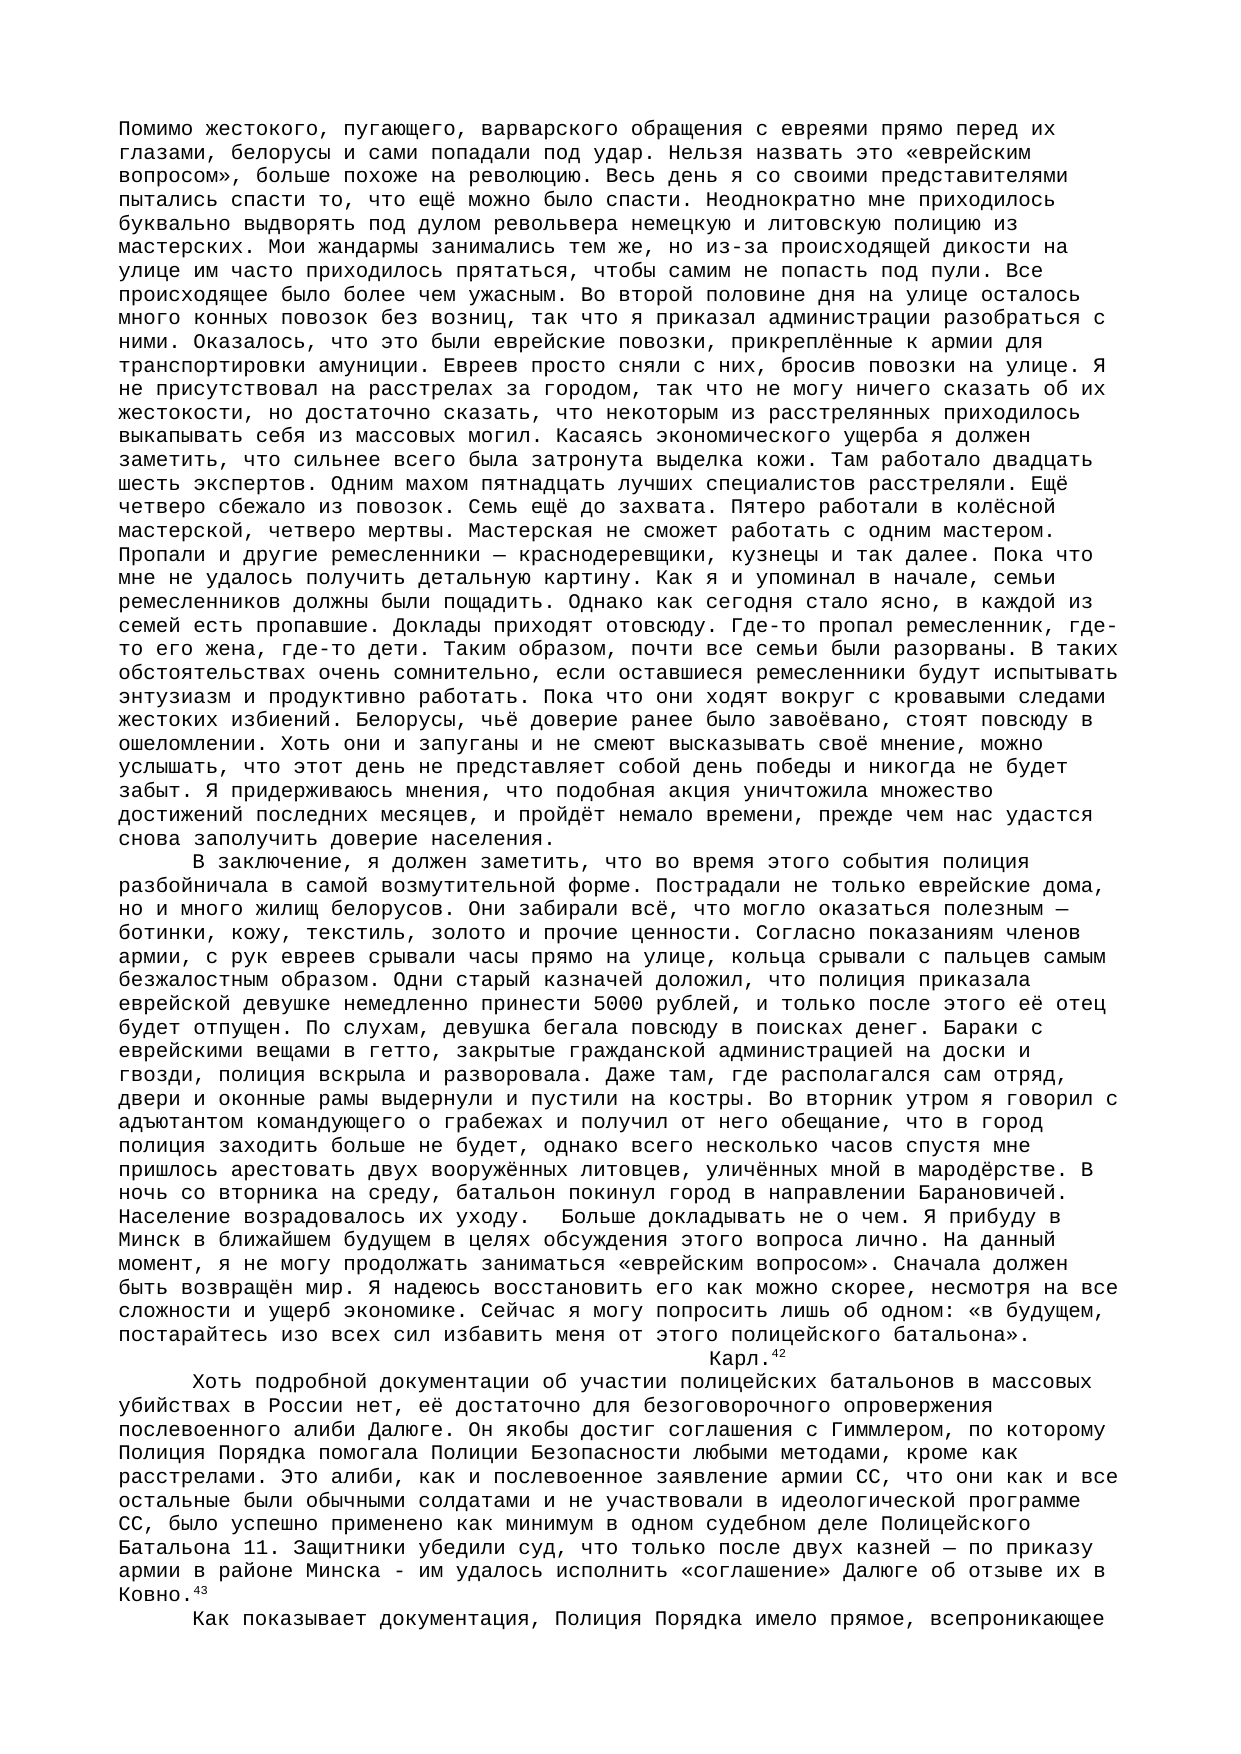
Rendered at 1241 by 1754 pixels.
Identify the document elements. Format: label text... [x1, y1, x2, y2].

text Помимо жестокого, пугающего, варварского обращения с евреями прямо перед их глазами, белорусы и сами попадали под удар. Нельзя назвать это «еврейским вопросом», больше похоже на революцию. Весь день я со своими представителями пытались спасти то, что ещё можно было спасти. Неоднократно мне приходилось буквально выдворять под дулом револьвера немецкую и литовскую полицию из мастерских. Мои жандармы занимались тем же, но из-за происходящей дикости на улице им часто приходилось прятаться, чтобы самим не попасть под пули. Все происходящее было более чем ужасным. Во второй половине дня на улице осталось много конных повозок без возниц, так что я приказал администрации разобраться с ними. Оказалось, что это были еврейские повозки, прикреплённые к армии для транспортировки амуниции. Евреев просто сняли с них, бросив повозки на улице. Я не присутствовал на расстрелах за городом, так что не могу ничего сказать об их жестокости, но достаточно сказать, что некоторым из расстрелянных приходилось выкапывать себя из массовых могил. Касаясь экономического ущерба я должен заметить, что сильнее всего была затронута выделка кожи. Там работало двадцать шесть экспертов. Одним махом пятнадцать лучших специалистов расстреляли. Ещё четверо сбежало из повозок. Семь ещё до захвата. Пятеро работали в колёсной мастерской, четверо мертвы. Мастерская не сможет работать с одним мастером. Пропали и другие ремесленники — краснодеревщики, кузнецы и так далее. Пока что мне не удалось получить детальную картину. Как я и упоминал в начале, семьи ремесленников должны были пощадить. Однако как сегодня стало ясно, в каждой из семей есть пропавшие. Доклады приходят отовсюду. Где-то пропал ремесленник, где-то его жена, где-то дети. Таким образом, почти все семьи были разорваны. В таких обстоятельствах очень сомнительно, если оставшиеся ремесленники будут испытывать энтузиазм и продуктивно работать. Пока что они ходят вокруг с кровавыми следами жестоких избиений. Белорусы, чьё доверие ранее было завоёвано, стоят повсюду в ошеломлении. Хоть они и запуганы и не смеют высказывать своё мнение, можно услышать, что этот день не представляет собой день победы и никогда не будет забыт. Я придерживаюсь мнения, что подобная акция уничтожила множество достижений последних месяцев, и пройдёт немало времени, прежде чем нас удастся снова заполучить доверие населения. [118, 118, 1122, 851]
text Хоть подробной документации об участии полицейских батальонов в массовых убийствах в России нет, её достаточно для безоговорочного опровержения послевоенного алиби Далюге. Он якобы достиг соглашения с Гиммлером, по которому Полиция Порядка помогала Полиции Безопасности любыми методами, кроме как расстрелами. Это алиби, как и послевоенное заявление армии СС, что они как и все остальные были обычными солдатами и не участвовали в идеологической программе СС, было успешно применено как минимум в одном судебном деле Полицейского Батальона 11. Защитники убедили суд, что только после двух казней — по приказу армии в районе Минска - им удалось исполнить «соглашение» Далюге об отзыве их в Ковно. [118, 1371, 1122, 1608]
text В заключение, я должен заметить, что во время этого события полиция разбойничала в самой возмутительной форме. Пострадали не только еврейские дома, но и много жилищ белорусов. Они забирали всё, что могло оказаться полезным — ботинки, кожу, текстиль, золото и прочие ценности. Согласно показаниям членов армии, с рук евреев срывали часы прямо на улице, кольца срывали с пальцев самым безжалостным образом. Одни старый казначей доложил, что полиция приказала еврейской девушке немедленно принести 5000 рублей, и только после этого её отец будет отпущен. По слухам, девушка бегала повсюду в поисках денег. Бараки с еврейскими вещами в гетто, закрытые гражданской администрацией на доски и гвозди, полиция вскрыла и разворовала. Даже там, где располагался сам отряд, двери и оконные рамы выдернули и пустили на костры. Во вторник утром я говорил с адъютантом командующего о грабежах и получил от него обещание, что в город полиция заходить больше не будет, однако всего несколько часов спустя мне пришлось арестовать двух вооружённых литовцев, уличённых мной в мародёрстве. В ночь со вторника на среду, батальон покинул город в направлении Барановичей. Население возрадовалось их уходу. Больше докладывать не о чем. Я прибуду в Минск в ближайшем будущем в целях обсуждения этого вопроса лично. На данный момент, я не могу продолжать заниматься «еврейским вопросом». Сначала должен быть возвращён мир. Я надеюсь восстановить его как можно скорее, несмотря на все сложности и ущерб экономике. Сейчас я могу попросить лишь об одном: «в будущем, постарайтесь изо всех сил избавить меня от этого полицейского батальона». [118, 851, 1122, 1348]
text Карл. [118, 1348, 1122, 1371]
text Как показывает документация, Полиция Порядка имело прямое, всепроникающее [118, 1608, 1122, 1631]
